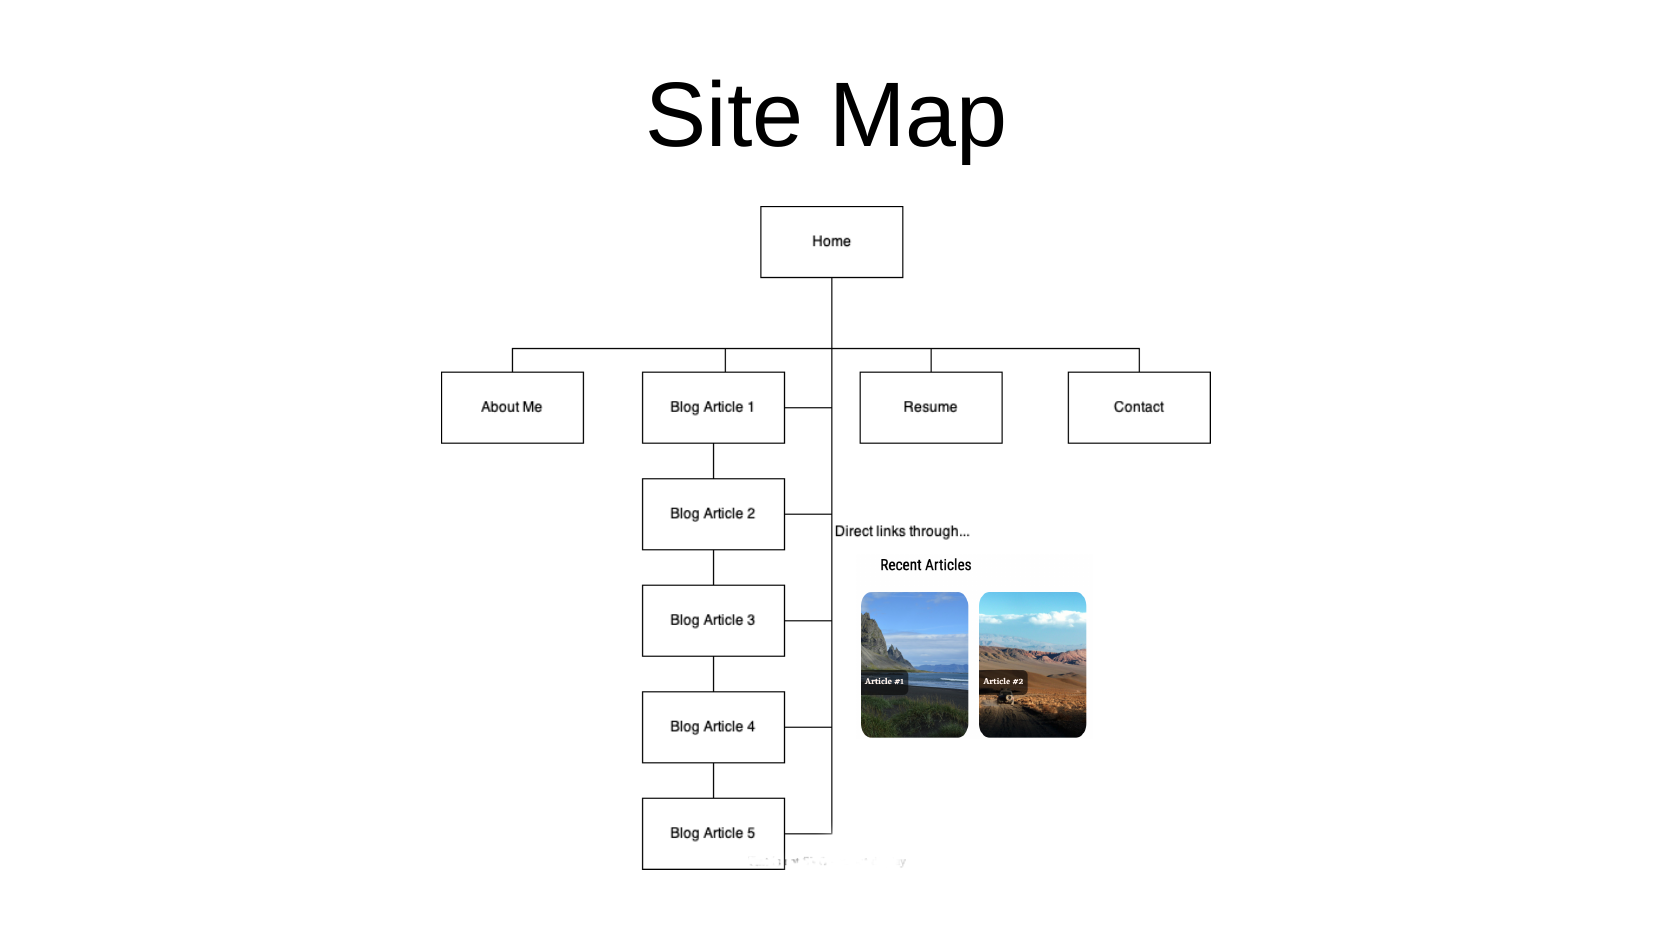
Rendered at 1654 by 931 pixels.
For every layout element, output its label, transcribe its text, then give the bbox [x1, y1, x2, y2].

title Site Map [82, 37, 1571, 193]
picture [441, 206, 1211, 870]
